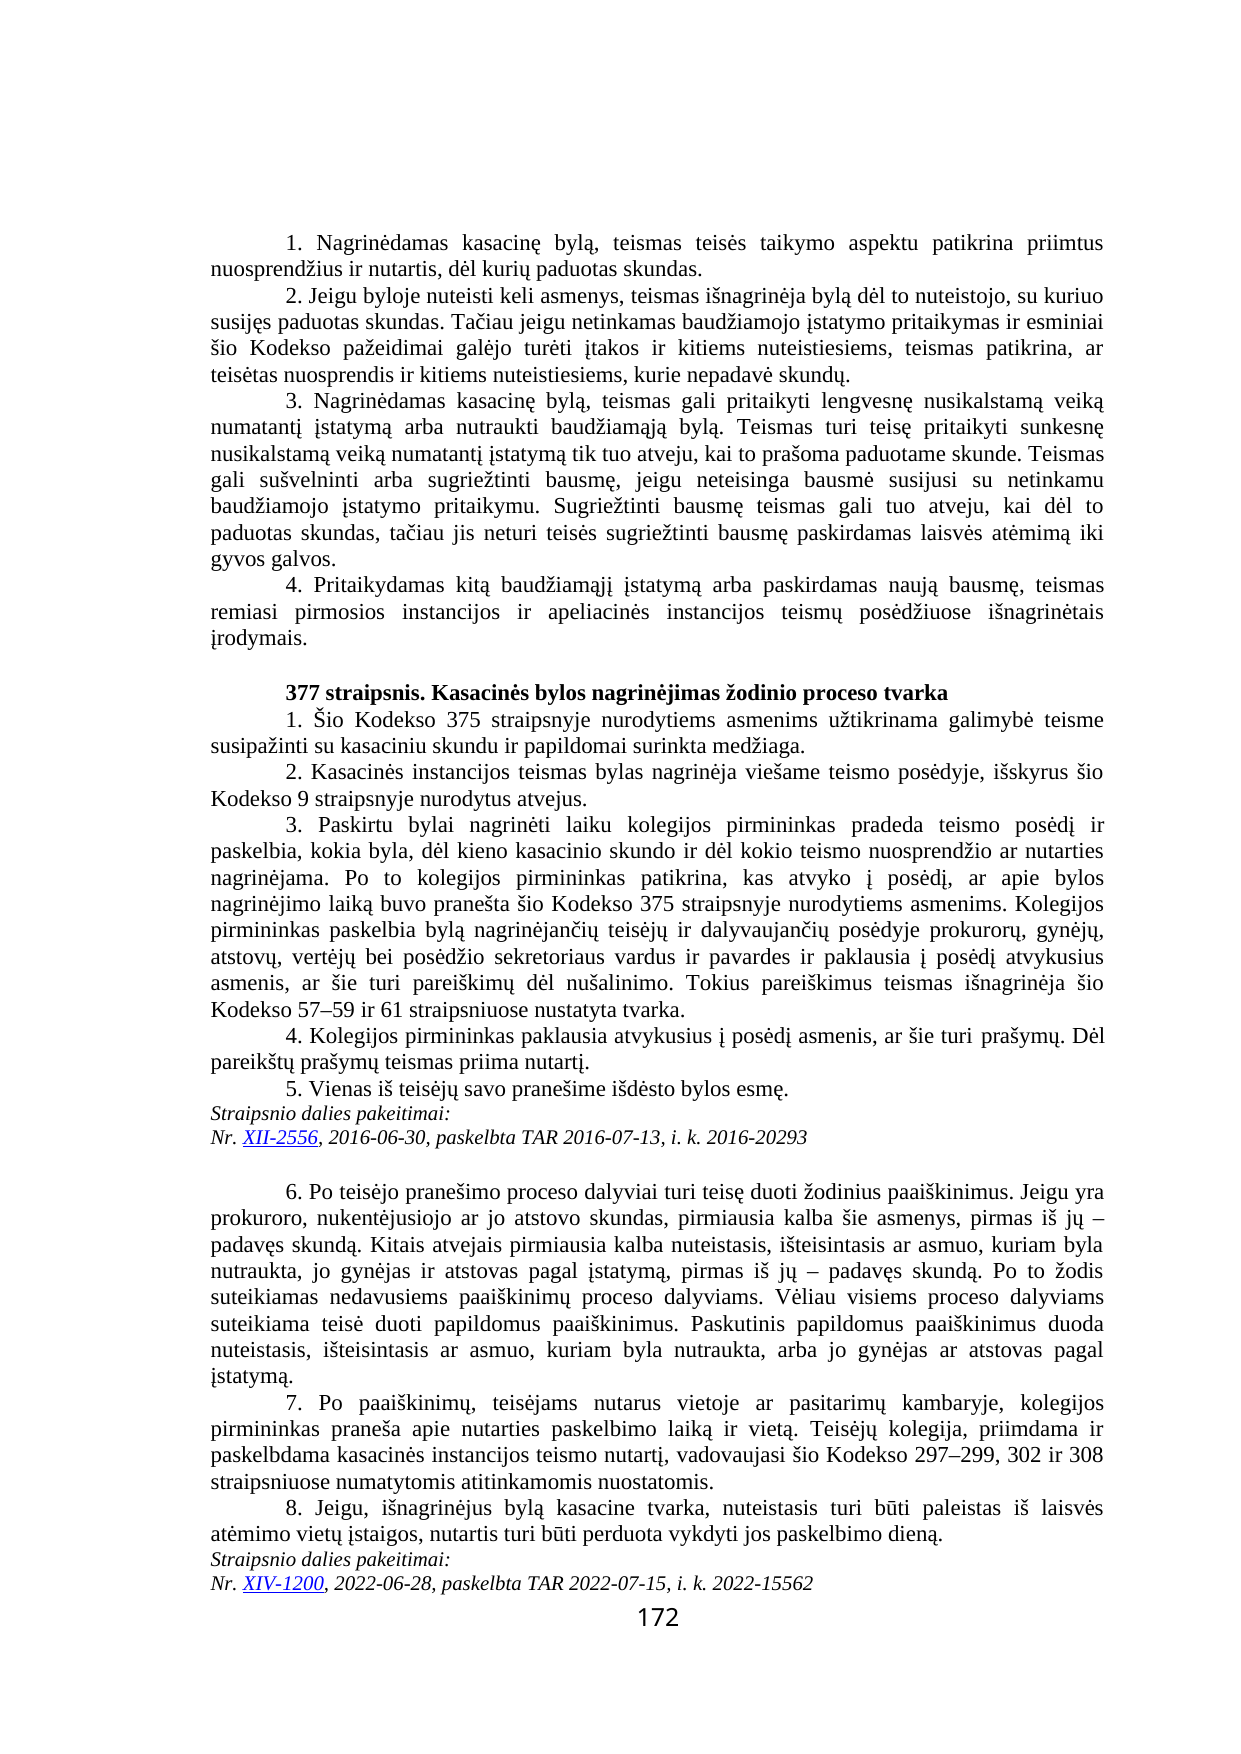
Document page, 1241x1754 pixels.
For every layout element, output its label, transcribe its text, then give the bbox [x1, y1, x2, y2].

text 1. Nagrinėdamas kasacinę bylą, teismas teisės taikymo aspektu patikrina priimtus nuosprendžius ir nutartis, dėl kurių paduotas skundas. [210, 229, 1105, 282]
text Nr. XII-2556, 2016-06-30, paskelbta TAR 2016-07-13, i. k. 2016-20293 [210, 1125, 1105, 1149]
text 2. Jeigu byloje nuteisti keli asmenys, teismas išnagrinėja bylą dėl to nuteistojo, su kuriuo susijęs paduotas skundas. Tačiau jeigu netinkamas baudžiamojo įstatymo pritaikymas ir esminiai šio Kodekso pažeidimai galėjo turėti įtakos ir kitiems nuteistiesiems, teismas patikrina, ar teisėtas nuosprendis ir kitiems nuteistiesiems, kurie nepadavė skundų. [210, 282, 1105, 387]
text 7. Po paaiškinimų, teisėjams nutarus vietoje ar pasitarimų kambaryje, kolegijos pirmininkas praneša apie nutarties paskelbimo laiką ir vietą. Teisėjų kolegija, priimdama ir paskelbdama kasacinės instancijos teismo nutartį, vadovaujasi šio Kodekso 297–299, 302 ir 308 straipsniuose numatytomis atitinkamomis nuostatomis. [210, 1389, 1105, 1494]
text 1. Šio Kodekso 375 straipsnyje nurodytiems asmenims užtikrinama galimybė teisme susipažinti su kasaciniu skundu ir papildomai surinkta medžiaga. [210, 706, 1105, 758]
text 3. Paskirtu bylai nagrinėti laiku kolegijos pirmininkas pradeda teismo posėdį ir paskelbia, kokia byla, dėl kieno kasacinio skundo ir dėl kokio teismo nuosprendžio ar nutarties nagrinėjama. Po to kolegijos pirmininkas patikrina, kas atvyko į posėdį, ar apie bylos nagrinėjimo laiką buvo pranešta šio Kodekso 375 straipsnyje nurodytiems asmenims. Kolegijos pirmininkas paskelbia bylą nagrinėjančių teisėjų ir dalyvaujančių posėdyje prokurorų, gynėjų, atstovų, vertėjų bei posėdžio sekretoriaus vardus ir pavardes ir paklausia į posėdį atvykusius asmenis, ar šie turi pareiškimų dėl nušalinimo. Tokius pareiškimus teismas išnagrinėja šio Kodekso 57–59 ir 61 straipsniuose nustatyta tvarka. [210, 811, 1105, 1022]
text 6. Po teisėjo pranešimo proceso dalyviai turi teisę duoti žodinius paaiškinimus. Jeigu yra prokuroro, nukentėjusiojo ar jo atstovo skundas, pirmiausia kalba šie asmenys, pirmas iš jų – padavęs skundą. Kitais atvejais pirmiausia kalba nuteistasis, išteisintasis ar asmuo, kuriam byla nutraukta, jo gynėjas ir atstovas pagal įstatymą, pirmas iš jų – padavęs skundą. Po to žodis suteikiamas nedavusiems paaiškinimų proceso dalyviams. Vėliau visiems proceso dalyviams suteikiama teisė duoti papildomus paaiškinimus. Paskutinis papildomus paaiškinimus duoda nuteistasis, išteisintasis ar asmuo, kuriam byla nutraukta, arba jo gynėjas ar atstovas pagal įstatymą. [210, 1178, 1105, 1389]
text Straipsnio dalies pakeitimai: [210, 1101, 1105, 1125]
text 4. Kolegijos pirmininkas paklausia atvykusius į posėdį asmenis, ar šie turi prašymų. Dėl pareikštų prašymų teismas priima nutartį. [210, 1022, 1105, 1075]
text 377 straipsnis. Kasacinės bylos nagrinėjimas žodinio proceso tvarka [210, 679, 1105, 706]
text Straipsnio dalies pakeitimai: [210, 1547, 1105, 1571]
text 3. Nagrinėdamas kasacinę bylą, teismas gali pritaikyti lengvesnę nusikalstamą veiką numatantį įstatymą arba nutraukti baudžiamąją bylą. Teismas turi teisę pritaikyti sunkesnę nusikalstamą veiką numatantį įstatymą tik tuo atveju, kai to prašoma paduotame skunde. Teismas gali sušvelninti arba sugriežtinti bausmę, jeigu neteisinga bausmė susijusi su netinkamu baudžiamojo įstatymo pritaikymu. Sugriežtinti bausmę teismas gali tuo atveju, kai dėl to paduotas skundas, tačiau jis neturi teisės sugriežtinti bausmę paskirdamas laisvės atėmimą iki gyvos galvos. [210, 387, 1105, 572]
text 4. Pritaikydamas kitą baudžiamąjį įstatymą arba paskirdamas naują bausmę, teismas remiasi pirmosios instancijos ir apeliacinės instancijos teismų posėdžiuose išnagrinėtais įrodymais. [210, 572, 1105, 651]
text 5. Vienas iš teisėjų savo pranešime išdėsto bylos esmę. [210, 1075, 1105, 1101]
text Nr. XIV-1200, 2022-06-28, paskelbta TAR 2022-07-15, i. k. 2022-15562 [210, 1571, 1105, 1595]
text 8. Jeigu, išnagrinėjus bylą kasacine tvarka, nuteistasis turi būti paleistas iš laisvės atėmimo vietų įstaigos, nutartis turi būti perduota vykdyti jos paskelbimo dieną. [210, 1494, 1105, 1547]
text 2. Kasacinės instancijos teismas bylas nagrinėja viešame teismo posėdyje, išskyrus šio Kodekso 9 straipsnyje nurodytus atvejus. [210, 758, 1105, 811]
